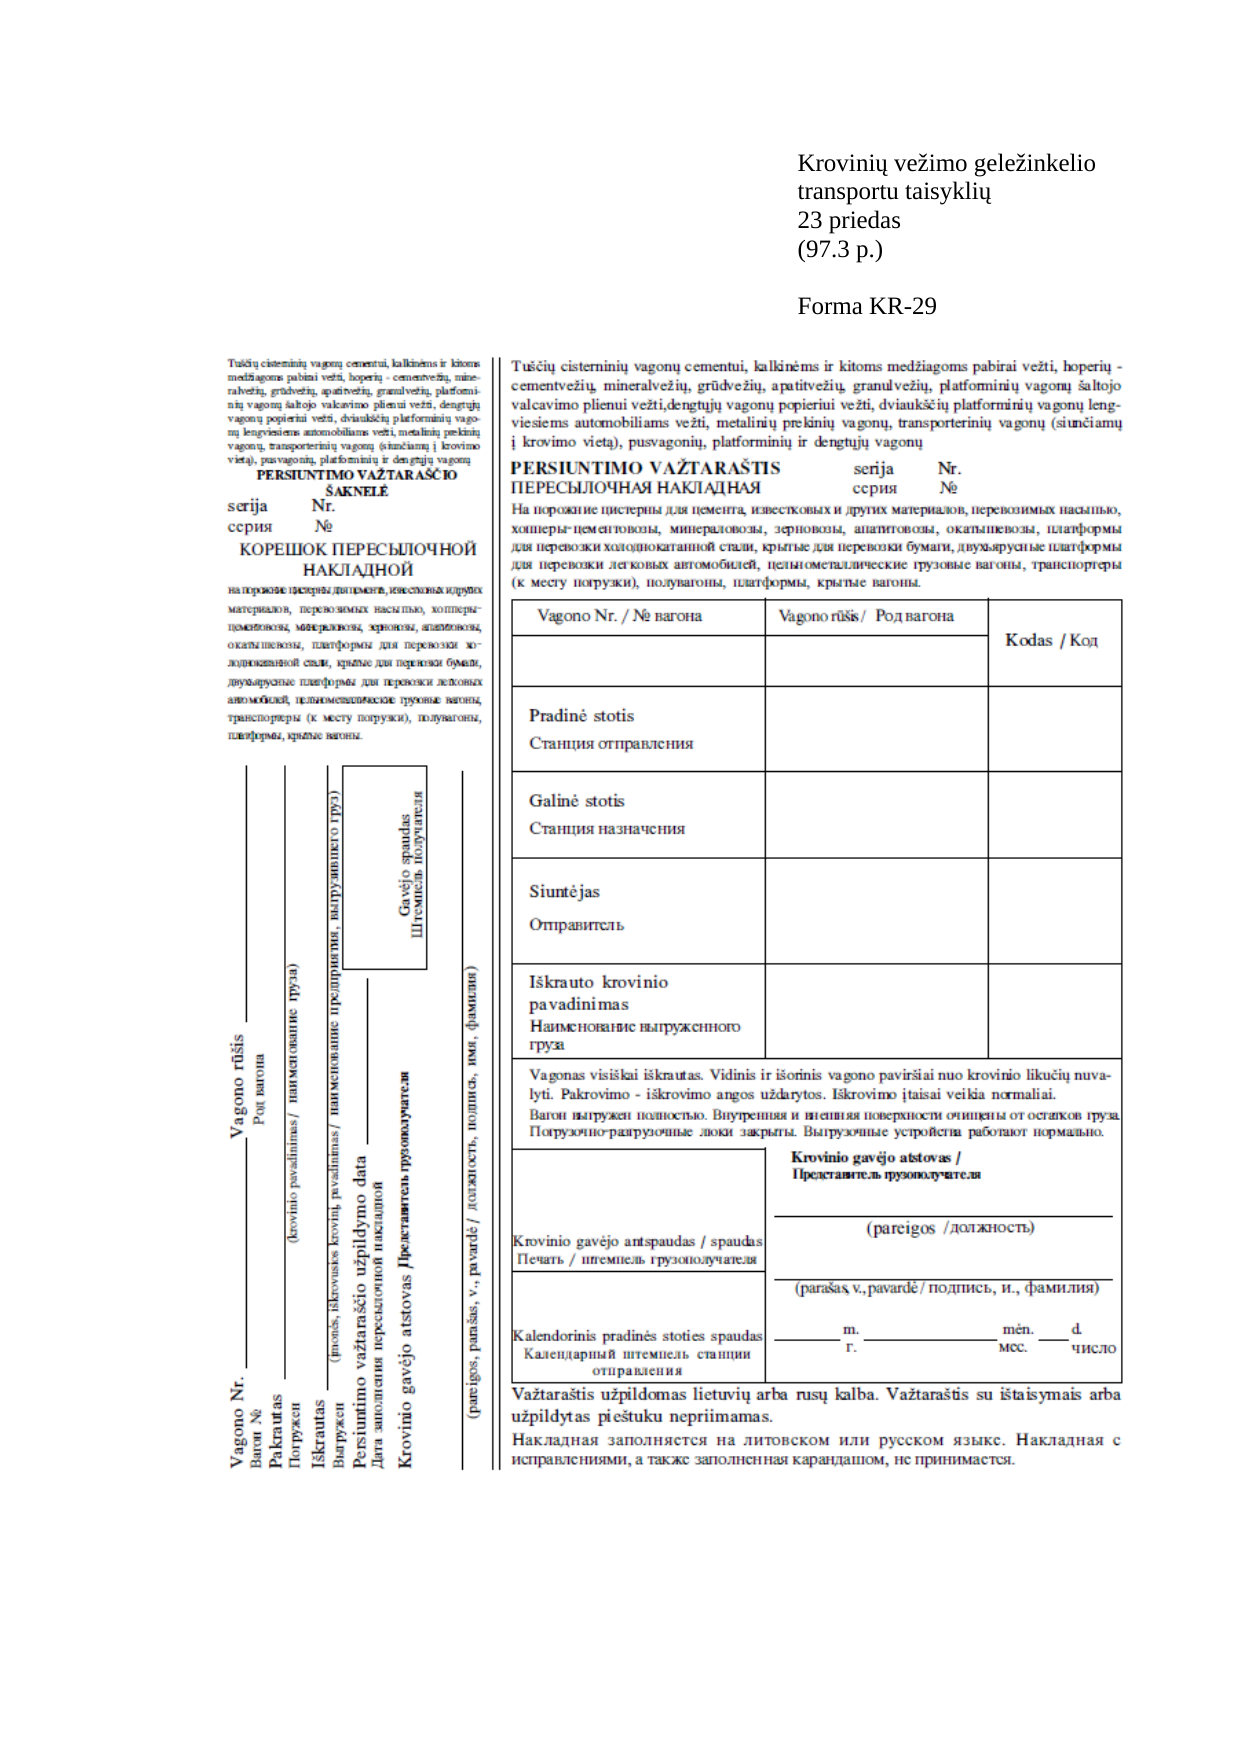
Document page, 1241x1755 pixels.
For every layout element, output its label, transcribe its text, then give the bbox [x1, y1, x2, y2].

text (97.3 p.) [207, 234, 1152, 263]
text transportu taisyklių [207, 176, 1152, 205]
text Krovinių vežimo geležinkelio [207, 148, 1152, 176]
text 23 priedas [207, 205, 1152, 234]
text Forma KR-29 [207, 291, 1152, 320]
